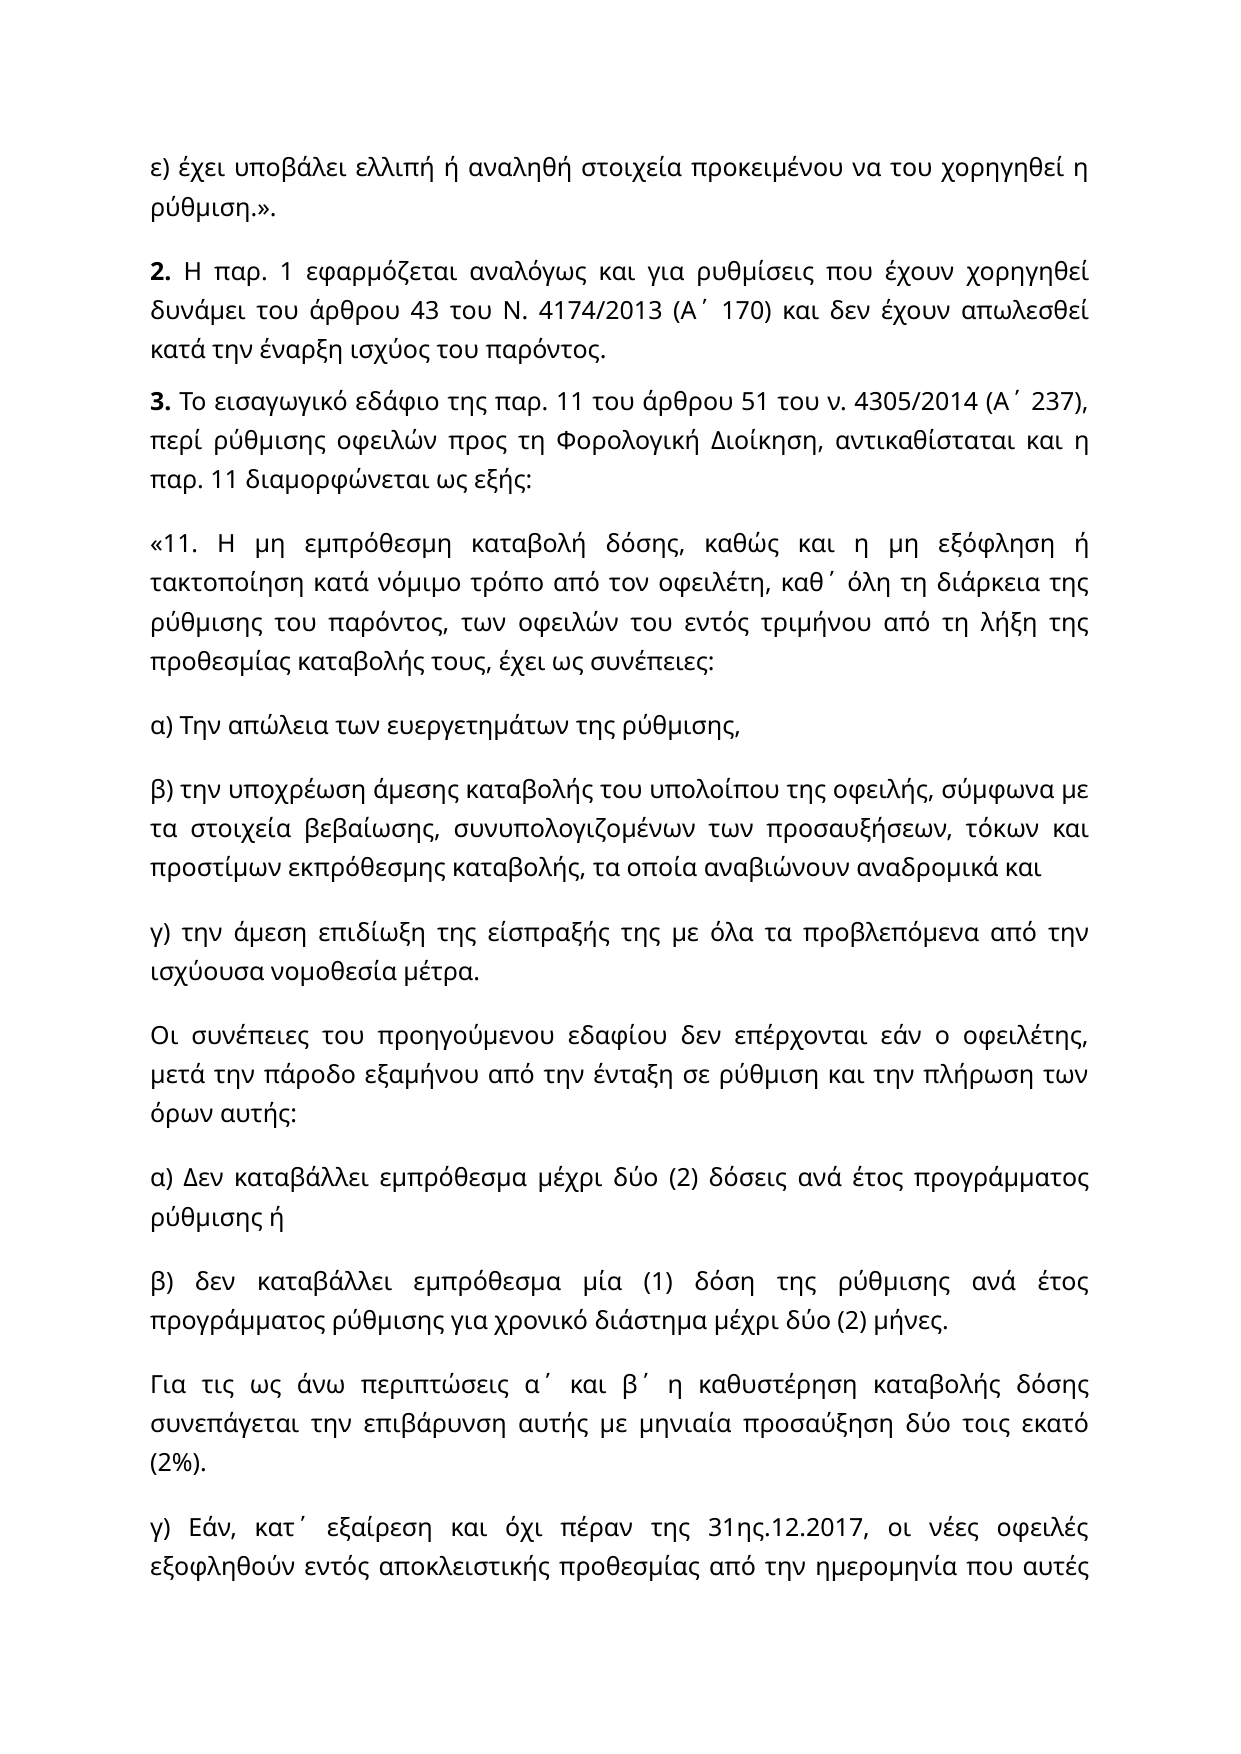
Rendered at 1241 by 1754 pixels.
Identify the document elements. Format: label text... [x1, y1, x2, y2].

text α) Δεν καταβάλλει εμπρόθεσμα μέχρι δύο (2) δόσεις ανά έτος προγράμματος ρύθμισης ή [150, 1160, 1090, 1233]
text 2. Η παρ. 1 εφαρμόζεται αναλόγως και για ρυθμίσεις που έχουν χορηγηθεί δυνάμει του άρθρου 43 του Ν. 4174/2013 (Α΄ 170) και δεν έχουν απωλεσθεί κατά την έναρξη ισχύος του παρόντος. [150, 253, 1090, 366]
text β) την υποχρέωση άμεσης καταβολής του υπολοίπου της οφειλής, σύμφωνα με τα στοιχεία βεβαίωσης, συνυπολογιζομένων των προσαυξήσεων, τόκων και προστίμων εκπρόθεσμης καταβολής, τα οποία αναβιώνουν αναδρομικά και [150, 772, 1090, 884]
text ε) έχει υποβάλει ελλιπή ή αναληθή στοιχεία προκειμένου να του χορηγηθεί η ρύθμιση.». [150, 150, 1090, 223]
text «11. Η μη εμπρόθεσμη καταβολή δόσης, καθώς και η μη εξόφληση ή τακτοποίηση κατά νόμιμο τρόπο από τον οφειλέτη, καθ΄ όλη τη διάρκεια της ρύθμισης του παρόντος, των οφειλών του εντός τριμήνου από τη λήξη της προθεσμίας καταβολής τους, έχει ως συνέπειες: [150, 526, 1090, 677]
text α) Την απώλεια των ευεργετημάτων της ρύθμισης, [150, 707, 1090, 742]
text γ) Εάν, κατ΄ εξαίρεση και όχι πέραν της 31ης.12.2017, οι νέες οφειλές εξοφληθούν εντός αποκλειστικής προθεσμίας από την ημερομηνία που αυτές [150, 1509, 1090, 1582]
text Για τις ως άνω περιπτώσεις α΄ και β΄ η καθυστέρηση καταβολής δόσης συνεπάγεται την επιβάρυνση αυτής με μηνιαία προσαύξηση δύο τοις εκατό (2%). [150, 1367, 1090, 1479]
text 3. Το εισαγωγικό εδάφιο της παρ. 11 του άρθρου 51 του ν. 4305/2014 (Α΄ 237), περί ρύθμισης οφειλών προς τη Φορολογική Διοίκηση, αντικαθίσταται και η παρ. 11 διαμορφώνεται ως εξής: [150, 383, 1090, 496]
text β) δεν καταβάλλει εμπρόθεσμα μία (1) δόση της ρύθμισης ανά έτος προγράμματος ρύθμισης για χρονικό διάστημα μέχρι δύο (2) μήνες. [150, 1263, 1090, 1337]
text γ) την άμεση επιδίωξη της είσπραξής της με όλα τα προβλεπόμενα από την ισχύουσα νομοθεσία μέτρα. [150, 914, 1090, 987]
text Οι συνέπειες του προηγούμενου εδαφίου δεν επέρχονται εάν ο οφειλέτης, μετά την πάροδο εξαμήνου από την ένταξη σε ρύθμιση και την πλήρωση των όρων αυτής: [150, 1017, 1090, 1130]
